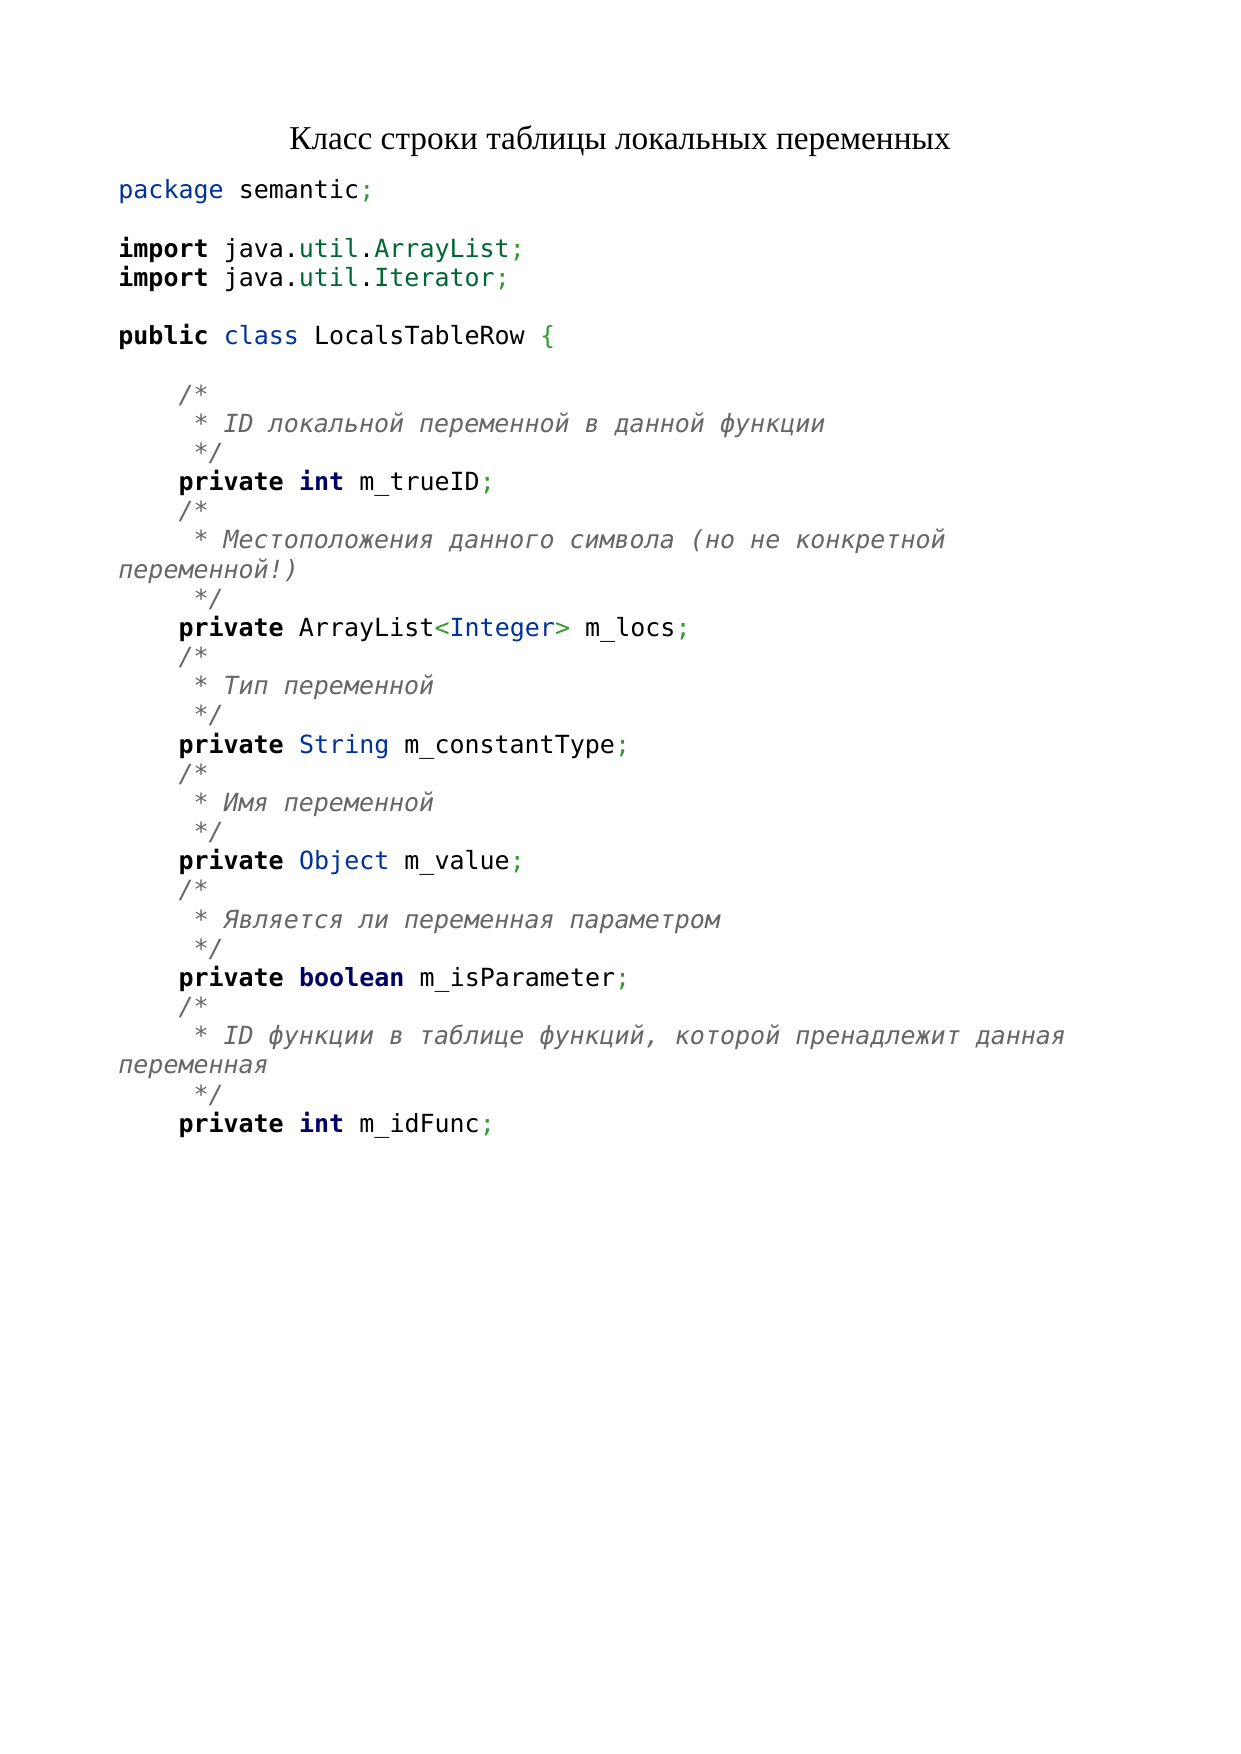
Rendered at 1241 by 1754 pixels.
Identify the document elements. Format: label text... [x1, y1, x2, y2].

text * Местоположения данного символа (но не конкретной переменной!) [118, 526, 1122, 584]
text private ArrayList<Integer> m_locs; [118, 613, 1122, 642]
text /* [118, 759, 1122, 788]
text * Является ли переменная параметром [118, 905, 1122, 934]
text */ [118, 584, 1122, 613]
text private int m_trueID; [118, 467, 1122, 496]
text import java.util.Iterator; [118, 263, 1122, 292]
text Класс строки таблицы локальных переменных [118, 118, 1122, 156]
text public class LocalsTableRow { [118, 321, 1122, 351]
text */ [118, 438, 1122, 467]
text * ID функции в таблице функций, которой пренадлежит данная переменная [118, 1021, 1122, 1080]
text import java.util.ArrayList; [118, 234, 1122, 263]
text /* [118, 992, 1122, 1021]
text /* [118, 496, 1122, 526]
text * Имя переменной [118, 788, 1122, 817]
text private String m_constantType; [118, 730, 1122, 759]
text */ [118, 817, 1122, 846]
text /* [118, 876, 1122, 905]
text private int m_idFunc; [118, 1109, 1122, 1138]
text package semantic; [118, 176, 1122, 205]
text private Object m_value; [118, 846, 1122, 876]
text */ [118, 1080, 1122, 1109]
text /* [118, 642, 1122, 671]
text * Тип переменной [118, 671, 1122, 701]
text /* [118, 380, 1122, 409]
text * ID локальной переменной в данной функции [118, 409, 1122, 438]
text */ [118, 934, 1122, 963]
text private boolean m_isParameter; [118, 963, 1122, 992]
text */ [118, 701, 1122, 730]
